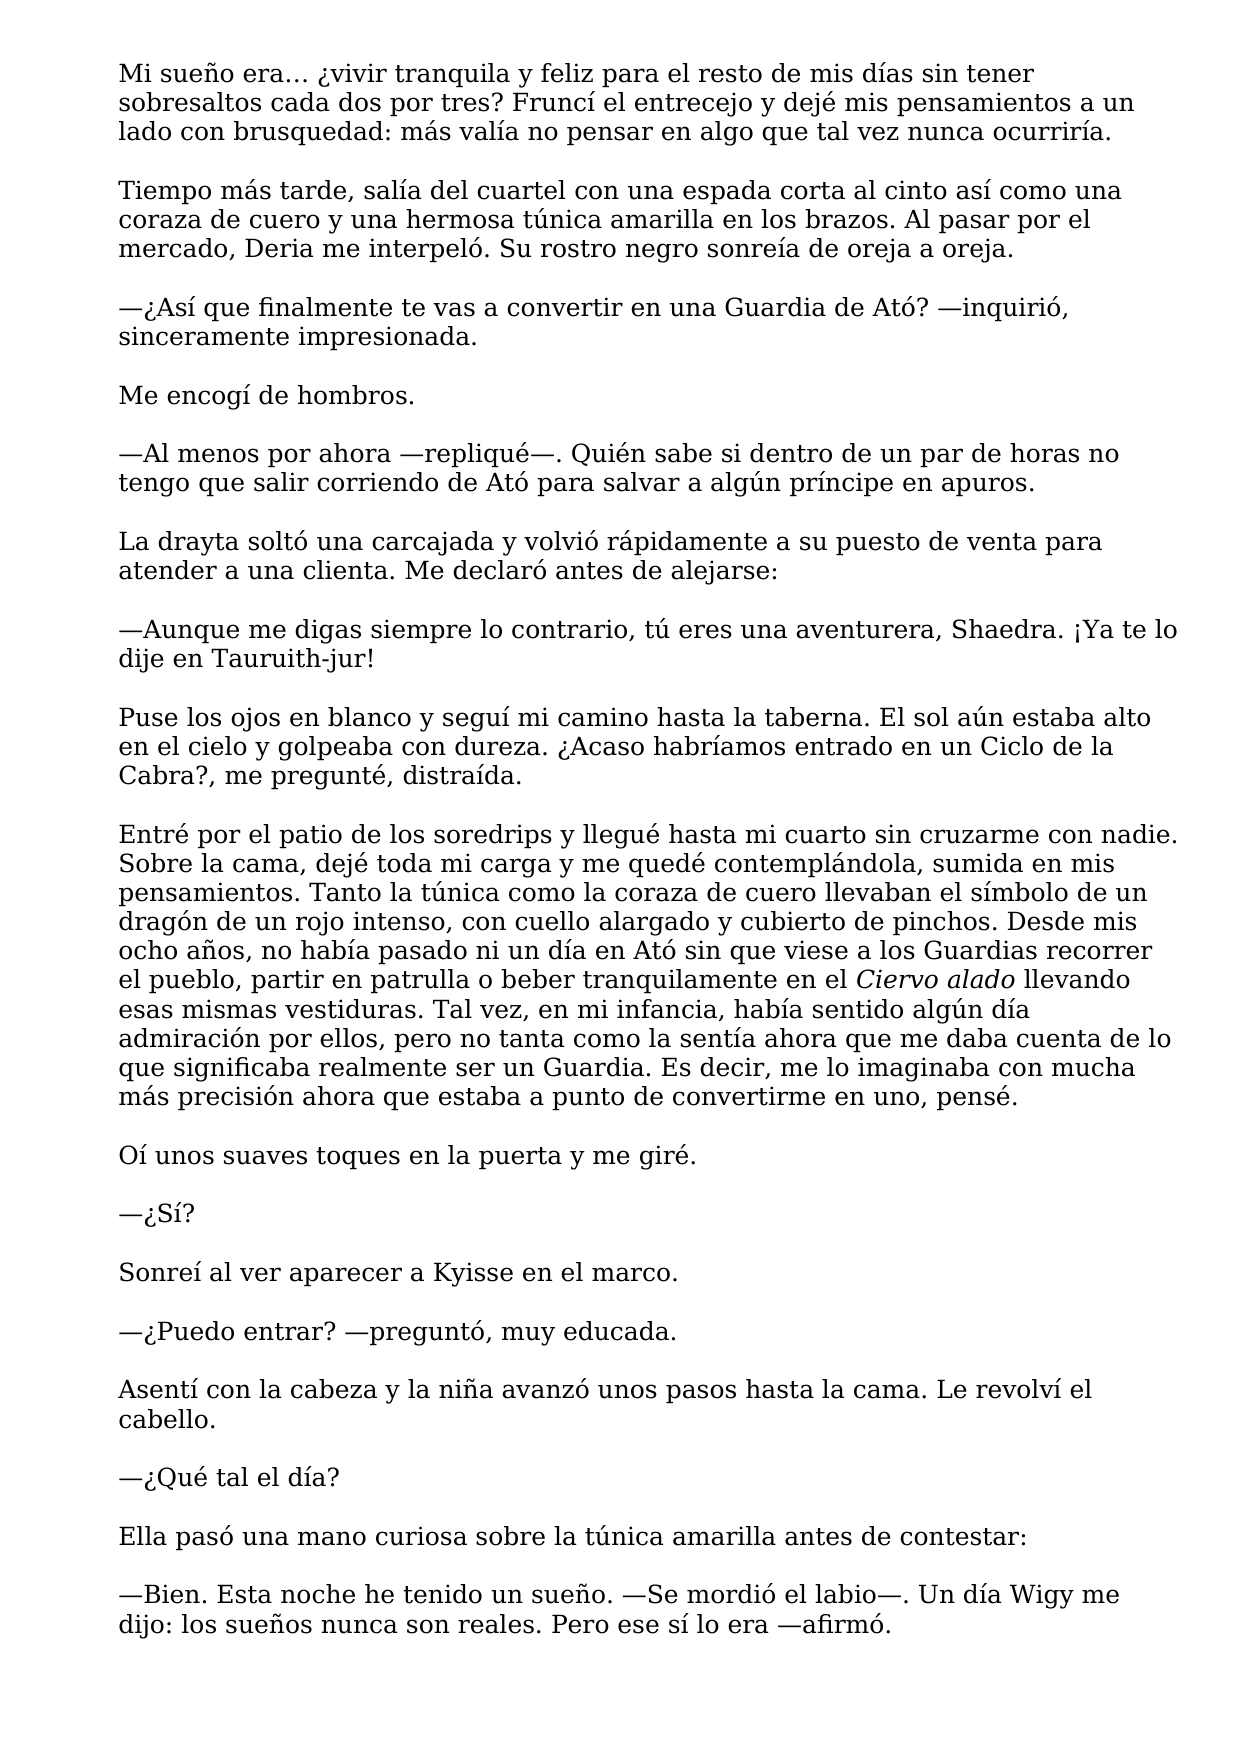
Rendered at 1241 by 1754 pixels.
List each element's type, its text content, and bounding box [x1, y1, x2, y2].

text Entré por el patio de los soredrips y llegué hasta mi cuarto sin cruzarme con nadie. Sobre la cama, dejé toda mi carga y me quedé contemplándola, sumida en mis pensamientos. Tanto la túnica como la coraza de cuero llevaban el símbolo de un dragón de un rojo intenso, con cuello alargado y cubierto de pinchos. Desde mis ocho años, no había pasado ni un día en Ató sin que viese a los Guardias recorrer el pueblo, partir en patrulla o beber tranquilamente en el Ciervo alado llevando esas mismas vestiduras. Tal vez, en mi infancia, había sentido algún día admiración por ellos, pero no tanta como la sentía ahora que me daba cuenta de lo que significaba realmente ser un Guardia. Es decir, me lo imaginaba con mucha más precisión ahora que estaba a punto de convertirme en uno, pensé. [118, 820, 1181, 1112]
text Sonreí al ver aparecer a Kyisse en el marco. [118, 1258, 1181, 1287]
text Me encogí de hombros. [118, 381, 1181, 410]
text La drayta soltó una carcajada y volvió rápidamente a su puesto de venta para atender a una clienta. Me declaró antes de alejarse: [118, 527, 1181, 586]
text —Bien. Esta noche he tenido un sueño. —Se mordió el labio—. Un día Wigy me dijo: los sueños nunca son reales. Pero ese sí lo era —afirmó. [118, 1581, 1181, 1639]
text Asentí con la cabeza y la niña avanzó unos pasos hasta la cama. Le revolví el cabello. [118, 1376, 1181, 1434]
text Mi sueño era… ¿vivir tranquila y feliz para el resto de mis días sin tener sobresaltos cada dos por tres? Fruncí el entrecejo y dejé mis pensamientos a un lado con brusquedad: más valía no pensar en algo que tal vez nunca ocurriría. [118, 59, 1181, 147]
text Tiempo más tarde, salía del cuartel con una espada corta al cinto así como una coraza de cuero y una hermosa túnica amarilla en los brazos. Al pasar por el mercado, Deria me interpeló. Su rostro negro sonreía de oreja a oreja. [118, 176, 1181, 263]
text —¿Puedo entrar? —preguntó, muy educada. [118, 1317, 1181, 1346]
text Ella pasó una mano curiosa sobre la túnica amarilla antes de contestar: [118, 1522, 1181, 1551]
text Puse los ojos en blanco y seguí mi camino hasta la taberna. El sol aún estaba alto en el cielo y golpeaba con dureza. ¿Acaso habríamos entrado en un Ciclo de la Cabra?, me pregunté, distraída. [118, 703, 1181, 790]
text —¿Así que finalmente te vas a convertir en una Guardia de Ató? —inquirió, sinceramente impresionada. [118, 293, 1181, 351]
text —¿Sí? [118, 1200, 1181, 1229]
text Oí unos suaves toques en la puerta y me giré. [118, 1141, 1181, 1170]
text —¿Qué tal el día? [118, 1463, 1181, 1493]
text —Al menos por ahora —repliqué—. Quién sabe si dentro de un par de horas no tengo que salir corriendo de Ató para salvar a algún príncipe en apuros. [118, 439, 1181, 498]
text —Aunque me digas siempre lo contrario, tú eres una aventurera, Shaedra. ¡Ya te lo dije en Tauruith-jur! [118, 615, 1181, 673]
